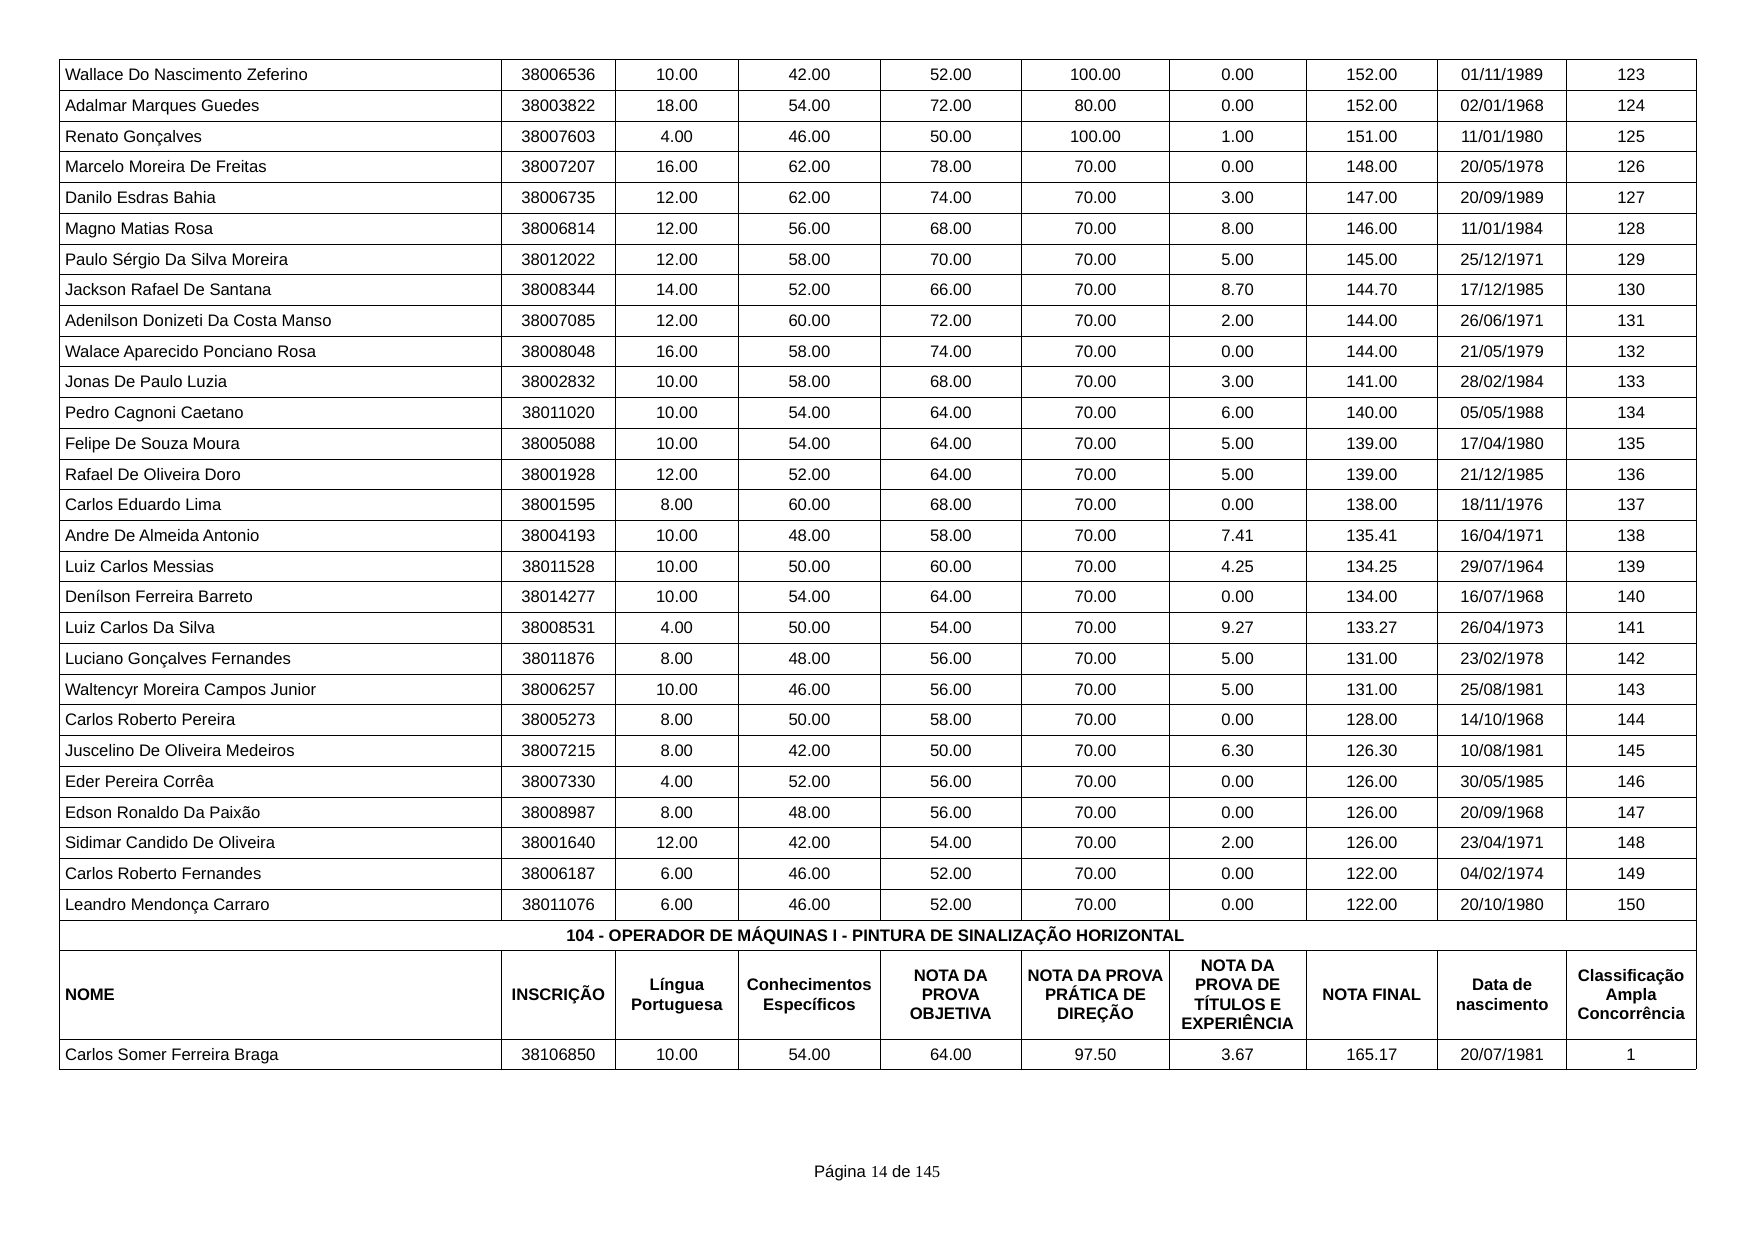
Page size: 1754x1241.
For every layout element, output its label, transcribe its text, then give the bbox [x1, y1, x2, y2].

table_cell Denílson Ferreira Barreto [60, 582, 501, 612]
table_cell 14.00 [616, 275, 738, 305]
table_cell 137 [1567, 490, 1696, 520]
table_cell Pedro Cagnoni Caetano [60, 398, 501, 428]
table_cell 104 - OPERADOR DE MÁQUINAS I - PINTURA DE SINALIZAÇÃO HORIZONTAL [60, 921, 1696, 950]
table_cell 122.00 [1307, 890, 1437, 919]
table_cell Luiz Carlos Da Silva [60, 613, 501, 643]
table_cell 6.00 [616, 859, 738, 889]
table_cell 0.00 [1170, 152, 1306, 182]
table_cell Classificação Ampla Concorrência [1567, 951, 1696, 1038]
table_cell 10.00 [616, 521, 738, 551]
table_cell 5.00 [1170, 429, 1306, 458]
table_cell 48.00 [739, 521, 880, 551]
table_cell NOTA FINAL [1307, 951, 1437, 1038]
table_cell INSCRIÇÃO [502, 951, 615, 1038]
table_cell 0.00 [1170, 705, 1306, 735]
table_cell 21/05/1979 [1438, 337, 1566, 366]
table_cell 38106850 [502, 1040, 615, 1069]
table_cell 140.00 [1307, 398, 1437, 428]
table_cell 148.00 [1307, 152, 1437, 182]
table_cell 11/01/1980 [1438, 122, 1566, 151]
table_cell 70.00 [1022, 736, 1169, 766]
table_cell 8.70 [1170, 275, 1306, 305]
table_cell 70.00 [1022, 675, 1169, 704]
table_cell 8.00 [616, 644, 738, 674]
table_cell 8.00 [616, 490, 738, 520]
table_cell 5.00 [1170, 644, 1306, 674]
table_cell 10.00 [616, 398, 738, 428]
table_cell 125 [1567, 122, 1696, 151]
table_cell 5.00 [1170, 245, 1306, 274]
table_cell 9.27 [1170, 613, 1306, 643]
table_cell 54.00 [739, 1040, 880, 1069]
table_cell Carlos Somer Ferreira Braga [60, 1040, 501, 1069]
table_cell 62.00 [739, 183, 880, 213]
table_cell 139 [1567, 552, 1696, 581]
table_cell 124 [1567, 91, 1696, 121]
table_cell 70.00 [1022, 644, 1169, 674]
table_cell 42.00 [739, 828, 880, 858]
table_cell 3.00 [1170, 183, 1306, 213]
table_cell 38011076 [502, 890, 615, 919]
table_cell 8.00 [616, 798, 738, 827]
table_cell 142 [1567, 644, 1696, 674]
table_cell 28/02/1984 [1438, 367, 1566, 397]
table_cell 134 [1567, 398, 1696, 428]
table_cell 128.00 [1307, 705, 1437, 735]
table_cell 145.00 [1307, 245, 1437, 274]
table_cell 38003822 [502, 91, 615, 121]
table_cell 126 [1567, 152, 1696, 182]
table_cell 38007330 [502, 767, 615, 797]
table_cell 46.00 [739, 675, 880, 704]
table_cell 14/10/1968 [1438, 705, 1566, 735]
table_cell 135.41 [1307, 521, 1437, 551]
table_cell Leandro Mendonça Carraro [60, 890, 501, 919]
table_cell 60.00 [881, 552, 1021, 581]
table_cell 18/11/1976 [1438, 490, 1566, 520]
table_cell Waltencyr Moreira Campos Junior [60, 675, 501, 704]
table_cell 25/08/1981 [1438, 675, 1566, 704]
table_cell 70.00 [881, 245, 1021, 274]
table_cell 3.67 [1170, 1040, 1306, 1069]
table_cell 38001595 [502, 490, 615, 520]
table_cell 131 [1567, 306, 1696, 336]
table_cell 0.00 [1170, 859, 1306, 889]
table_cell 97.50 [1022, 1040, 1169, 1069]
table_cell 42.00 [739, 736, 880, 766]
table_cell 0.00 [1170, 490, 1306, 520]
table_cell 21/12/1985 [1438, 460, 1566, 489]
table_cell 26/04/1973 [1438, 613, 1566, 643]
table_cell 139.00 [1307, 429, 1437, 458]
table_cell 56.00 [739, 214, 880, 243]
table_cell 149 [1567, 859, 1696, 889]
table_cell 48.00 [739, 798, 880, 827]
table_cell 70.00 [1022, 398, 1169, 428]
table_cell 148 [1567, 828, 1696, 858]
table_cell 0.00 [1170, 582, 1306, 612]
table_cell 12.00 [616, 245, 738, 274]
table_cell 0.00 [1170, 60, 1306, 90]
table_cell 10.00 [616, 582, 738, 612]
table_cell 123 [1567, 60, 1696, 90]
table_cell 56.00 [881, 798, 1021, 827]
table_cell 70.00 [1022, 337, 1169, 366]
table_cell 16/07/1968 [1438, 582, 1566, 612]
table_cell 23/04/1971 [1438, 828, 1566, 858]
table_cell 38014277 [502, 582, 615, 612]
table_cell 144.00 [1307, 306, 1437, 336]
table_cell 30/05/1985 [1438, 767, 1566, 797]
table_cell 38007603 [502, 122, 615, 151]
table_cell 70.00 [1022, 582, 1169, 612]
table_cell 38008531 [502, 613, 615, 643]
table_cell 152.00 [1307, 60, 1437, 90]
table_cell Luciano Gonçalves Fernandes [60, 644, 501, 674]
table_cell 17/12/1985 [1438, 275, 1566, 305]
table_cell 126.00 [1307, 767, 1437, 797]
table_cell 50.00 [881, 736, 1021, 766]
table_cell 54.00 [739, 429, 880, 458]
table_cell 4.00 [616, 122, 738, 151]
table_cell 38006536 [502, 60, 615, 90]
table_cell 100.00 [1022, 60, 1169, 90]
table_cell 141.00 [1307, 367, 1437, 397]
table_cell 146 [1567, 767, 1696, 797]
table_cell Walace Aparecido Ponciano Rosa [60, 337, 501, 366]
table_cell 141 [1567, 613, 1696, 643]
table_cell 2.00 [1170, 828, 1306, 858]
table_cell 52.00 [739, 460, 880, 489]
table_cell 12.00 [616, 306, 738, 336]
table_cell 70.00 [1022, 521, 1169, 551]
table_cell Danilo Esdras Bahia [60, 183, 501, 213]
table_cell 05/05/1988 [1438, 398, 1566, 428]
table_cell Sidimar Candido De Oliveira [60, 828, 501, 858]
table_cell 11/01/1984 [1438, 214, 1566, 243]
table_cell 3.00 [1170, 367, 1306, 397]
table_cell 20/07/1981 [1438, 1040, 1566, 1069]
table_cell 54.00 [739, 582, 880, 612]
table_cell 54.00 [881, 828, 1021, 858]
table_cell 0.00 [1170, 91, 1306, 121]
table_cell 10.00 [616, 675, 738, 704]
table_cell 8.00 [616, 705, 738, 735]
table_cell 01/11/1989 [1438, 60, 1566, 90]
table_cell 126.00 [1307, 798, 1437, 827]
table_cell 165.17 [1307, 1040, 1437, 1069]
table_cell 10.00 [616, 367, 738, 397]
table_cell 135 [1567, 429, 1696, 458]
table_cell 70.00 [1022, 490, 1169, 520]
table_cell 70.00 [1022, 705, 1169, 735]
table_cell Rafael De Oliveira Doro [60, 460, 501, 489]
table_cell 130 [1567, 275, 1696, 305]
table_cell NOTA DA PROVA DE TÍTULOS E EXPERIÊNCIA [1170, 951, 1306, 1038]
table_cell 29/07/1964 [1438, 552, 1566, 581]
table_cell [59, 1070, 1696, 1138]
table_cell 140 [1567, 582, 1696, 612]
table_cell Renato Gonçalves [60, 122, 501, 151]
table_cell 38007207 [502, 152, 615, 182]
table_cell 38007215 [502, 736, 615, 766]
table_cell 70.00 [1022, 828, 1169, 858]
table_cell 100.00 [1022, 122, 1169, 151]
table_cell 70.00 [1022, 767, 1169, 797]
table_cell 6.00 [1170, 398, 1306, 428]
table_cell 145 [1567, 736, 1696, 766]
table_cell 64.00 [881, 429, 1021, 458]
table_cell 138.00 [1307, 490, 1437, 520]
table_cell 139.00 [1307, 460, 1437, 489]
table_cell 151.00 [1307, 122, 1437, 151]
table_cell 17/04/1980 [1438, 429, 1566, 458]
table_cell 04/02/1974 [1438, 859, 1566, 889]
table_cell Jonas De Paulo Luzia [60, 367, 501, 397]
table_cell 58.00 [739, 367, 880, 397]
table_cell 133 [1567, 367, 1696, 397]
table_cell Adenilson Donizeti Da Costa Manso [60, 306, 501, 336]
table_cell 70.00 [1022, 152, 1169, 182]
table_cell 38007085 [502, 306, 615, 336]
table_cell 70.00 [1022, 245, 1169, 274]
table_cell 70.00 [1022, 613, 1169, 643]
table_cell 74.00 [881, 183, 1021, 213]
table_cell 70.00 [1022, 798, 1169, 827]
table_cell 70.00 [1022, 890, 1169, 919]
table_cell 60.00 [739, 490, 880, 520]
table_cell 18.00 [616, 91, 738, 121]
table_cell 02/01/1968 [1438, 91, 1566, 121]
table_cell 144.70 [1307, 275, 1437, 305]
table_cell Magno Matias Rosa [60, 214, 501, 243]
table_cell 134.00 [1307, 582, 1437, 612]
table_cell 38006735 [502, 183, 615, 213]
table_cell 152.00 [1307, 91, 1437, 121]
table_cell 1.00 [1170, 122, 1306, 151]
table_cell 38006814 [502, 214, 615, 243]
table_cell 144 [1567, 705, 1696, 735]
table_cell Data de nascimento [1438, 951, 1566, 1038]
table_cell Marcelo Moreira De Freitas [60, 152, 501, 182]
table_cell 80.00 [1022, 91, 1169, 121]
table_cell 38008987 [502, 798, 615, 827]
table_cell 70.00 [1022, 306, 1169, 336]
table_cell 8.00 [616, 736, 738, 766]
table_cell 12.00 [616, 183, 738, 213]
table_cell 5.00 [1170, 675, 1306, 704]
table_cell NOME [60, 951, 501, 1038]
table_cell 64.00 [881, 460, 1021, 489]
table_cell 52.00 [739, 767, 880, 797]
table_cell 23/02/1978 [1438, 644, 1566, 674]
table_cell 16.00 [616, 337, 738, 366]
table_cell 52.00 [881, 859, 1021, 889]
table_cell 10.00 [616, 1040, 738, 1069]
table_cell 38012022 [502, 245, 615, 274]
table_cell 66.00 [881, 275, 1021, 305]
table_cell 143 [1567, 675, 1696, 704]
table_cell 70.00 [1022, 367, 1169, 397]
table_cell 147.00 [1307, 183, 1437, 213]
table_cell 38005273 [502, 705, 615, 735]
table_cell 56.00 [881, 767, 1021, 797]
table_cell 6.30 [1170, 736, 1306, 766]
table_cell 52.00 [739, 275, 880, 305]
table_cell 20/05/1978 [1438, 152, 1566, 182]
table_cell 4.25 [1170, 552, 1306, 581]
table_cell 136 [1567, 460, 1696, 489]
table_cell 38011528 [502, 552, 615, 581]
table_cell Conhecimentos Específicos [739, 951, 880, 1038]
table_cell 12.00 [616, 460, 738, 489]
table_cell 60.00 [739, 306, 880, 336]
table_cell 25/12/1971 [1438, 245, 1566, 274]
table_cell 126.00 [1307, 828, 1437, 858]
table_cell 70.00 [1022, 429, 1169, 458]
table_cell Carlos Eduardo Lima [60, 490, 501, 520]
table_cell 6.00 [616, 890, 738, 919]
table_cell 68.00 [881, 367, 1021, 397]
table_cell 38006257 [502, 675, 615, 704]
table_cell 128 [1567, 214, 1696, 243]
table_cell Carlos Roberto Fernandes [60, 859, 501, 889]
table_cell 131.00 [1307, 644, 1437, 674]
table_cell 0.00 [1170, 798, 1306, 827]
table_cell 64.00 [881, 1040, 1021, 1069]
table_cell 38006187 [502, 859, 615, 889]
table_cell 68.00 [881, 214, 1021, 243]
table_cell 50.00 [739, 613, 880, 643]
table_cell 58.00 [881, 705, 1021, 735]
table_cell 38008344 [502, 275, 615, 305]
table_cell 122.00 [1307, 859, 1437, 889]
table_cell 54.00 [739, 398, 880, 428]
table_cell 0.00 [1170, 337, 1306, 366]
table_cell 38008048 [502, 337, 615, 366]
table_cell Eder Pereira Corrêa [60, 767, 501, 797]
table_cell 126.30 [1307, 736, 1437, 766]
table_cell 56.00 [881, 675, 1021, 704]
table_cell Juscelino De Oliveira Medeiros [60, 736, 501, 766]
table_cell 70.00 [1022, 859, 1169, 889]
table_cell 74.00 [881, 337, 1021, 366]
table_cell 4.00 [616, 613, 738, 643]
table_cell 38001928 [502, 460, 615, 489]
table_cell 10.00 [616, 60, 738, 90]
table_cell 7.41 [1170, 521, 1306, 551]
table_cell 70.00 [1022, 552, 1169, 581]
table_cell 20/09/1968 [1438, 798, 1566, 827]
table_cell 38002832 [502, 367, 615, 397]
table_cell 46.00 [739, 122, 880, 151]
table_cell 144.00 [1307, 337, 1437, 366]
table_cell 146.00 [1307, 214, 1437, 243]
table_cell Luiz Carlos Messias [60, 552, 501, 581]
table_cell Jackson Rafael De Santana [60, 275, 501, 305]
table_cell 129 [1567, 245, 1696, 274]
table_cell 54.00 [739, 91, 880, 121]
table_cell 134.25 [1307, 552, 1437, 581]
table_cell 70.00 [1022, 460, 1169, 489]
table_cell 1 [1567, 1040, 1696, 1069]
table_cell 38005088 [502, 429, 615, 458]
table_cell NOTA DA PROVA OBJETIVA [881, 951, 1021, 1038]
table_cell 68.00 [881, 490, 1021, 520]
table_cell Língua Portuguesa [616, 951, 738, 1038]
table_cell 127 [1567, 183, 1696, 213]
table_cell 48.00 [739, 644, 880, 674]
table_cell 131.00 [1307, 675, 1437, 704]
table_cell 16/04/1971 [1438, 521, 1566, 551]
table_cell 10.00 [616, 429, 738, 458]
table_cell 0.00 [1170, 890, 1306, 919]
table_cell 38011876 [502, 644, 615, 674]
table_cell Carlos Roberto Pereira [60, 705, 501, 735]
table_cell 46.00 [739, 890, 880, 919]
table_cell 72.00 [881, 306, 1021, 336]
table_cell 78.00 [881, 152, 1021, 182]
table_cell 20/09/1989 [1438, 183, 1566, 213]
table_cell 46.00 [739, 859, 880, 889]
table_cell 70.00 [1022, 275, 1169, 305]
table_cell 52.00 [881, 60, 1021, 90]
table_cell 12.00 [616, 214, 738, 243]
table_cell 64.00 [881, 398, 1021, 428]
table_cell 16.00 [616, 152, 738, 182]
table_cell Adalmar Marques Guedes [60, 91, 501, 121]
table_cell 10.00 [616, 552, 738, 581]
table_cell Edson Ronaldo Da Paixão [60, 798, 501, 827]
table_cell 58.00 [739, 337, 880, 366]
table_cell 50.00 [881, 122, 1021, 151]
table_cell 72.00 [881, 91, 1021, 121]
table_cell 50.00 [739, 705, 880, 735]
table_cell 147 [1567, 798, 1696, 827]
table_cell 58.00 [881, 521, 1021, 551]
table_cell 70.00 [1022, 214, 1169, 243]
table_cell Andre De Almeida Antonio [60, 521, 501, 551]
table_cell 8.00 [1170, 214, 1306, 243]
table_cell 4.00 [616, 767, 738, 797]
table_cell 56.00 [881, 644, 1021, 674]
table_cell 10/08/1981 [1438, 736, 1566, 766]
table_cell 138 [1567, 521, 1696, 551]
table_cell 2.00 [1170, 306, 1306, 336]
table_cell 38011020 [502, 398, 615, 428]
table_cell 38004193 [502, 521, 615, 551]
table_cell 50.00 [739, 552, 880, 581]
table_cell 20/10/1980 [1438, 890, 1566, 919]
table_cell Felipe De Souza Moura [60, 429, 501, 458]
table_cell 0.00 [1170, 767, 1306, 797]
table_cell 42.00 [739, 60, 880, 90]
table_cell Wallace Do Nascimento Zeferino [60, 60, 501, 90]
table_cell 52.00 [881, 890, 1021, 919]
table_cell 64.00 [881, 582, 1021, 612]
table_cell 12.00 [616, 828, 738, 858]
table_cell 150 [1567, 890, 1696, 919]
table_cell NOTA DA PROVA PRÁTICA DE DIREÇÃO [1022, 951, 1169, 1038]
table_cell Paulo Sérgio Da Silva Moreira [60, 245, 501, 274]
table_cell 132 [1567, 337, 1696, 366]
table_cell 58.00 [739, 245, 880, 274]
table_cell 54.00 [881, 613, 1021, 643]
table_cell 62.00 [739, 152, 880, 182]
table_cell 70.00 [1022, 183, 1169, 213]
table_cell 26/06/1971 [1438, 306, 1566, 336]
table_cell 133.27 [1307, 613, 1437, 643]
table_cell 38001640 [502, 828, 615, 858]
table_cell 5.00 [1170, 460, 1306, 489]
